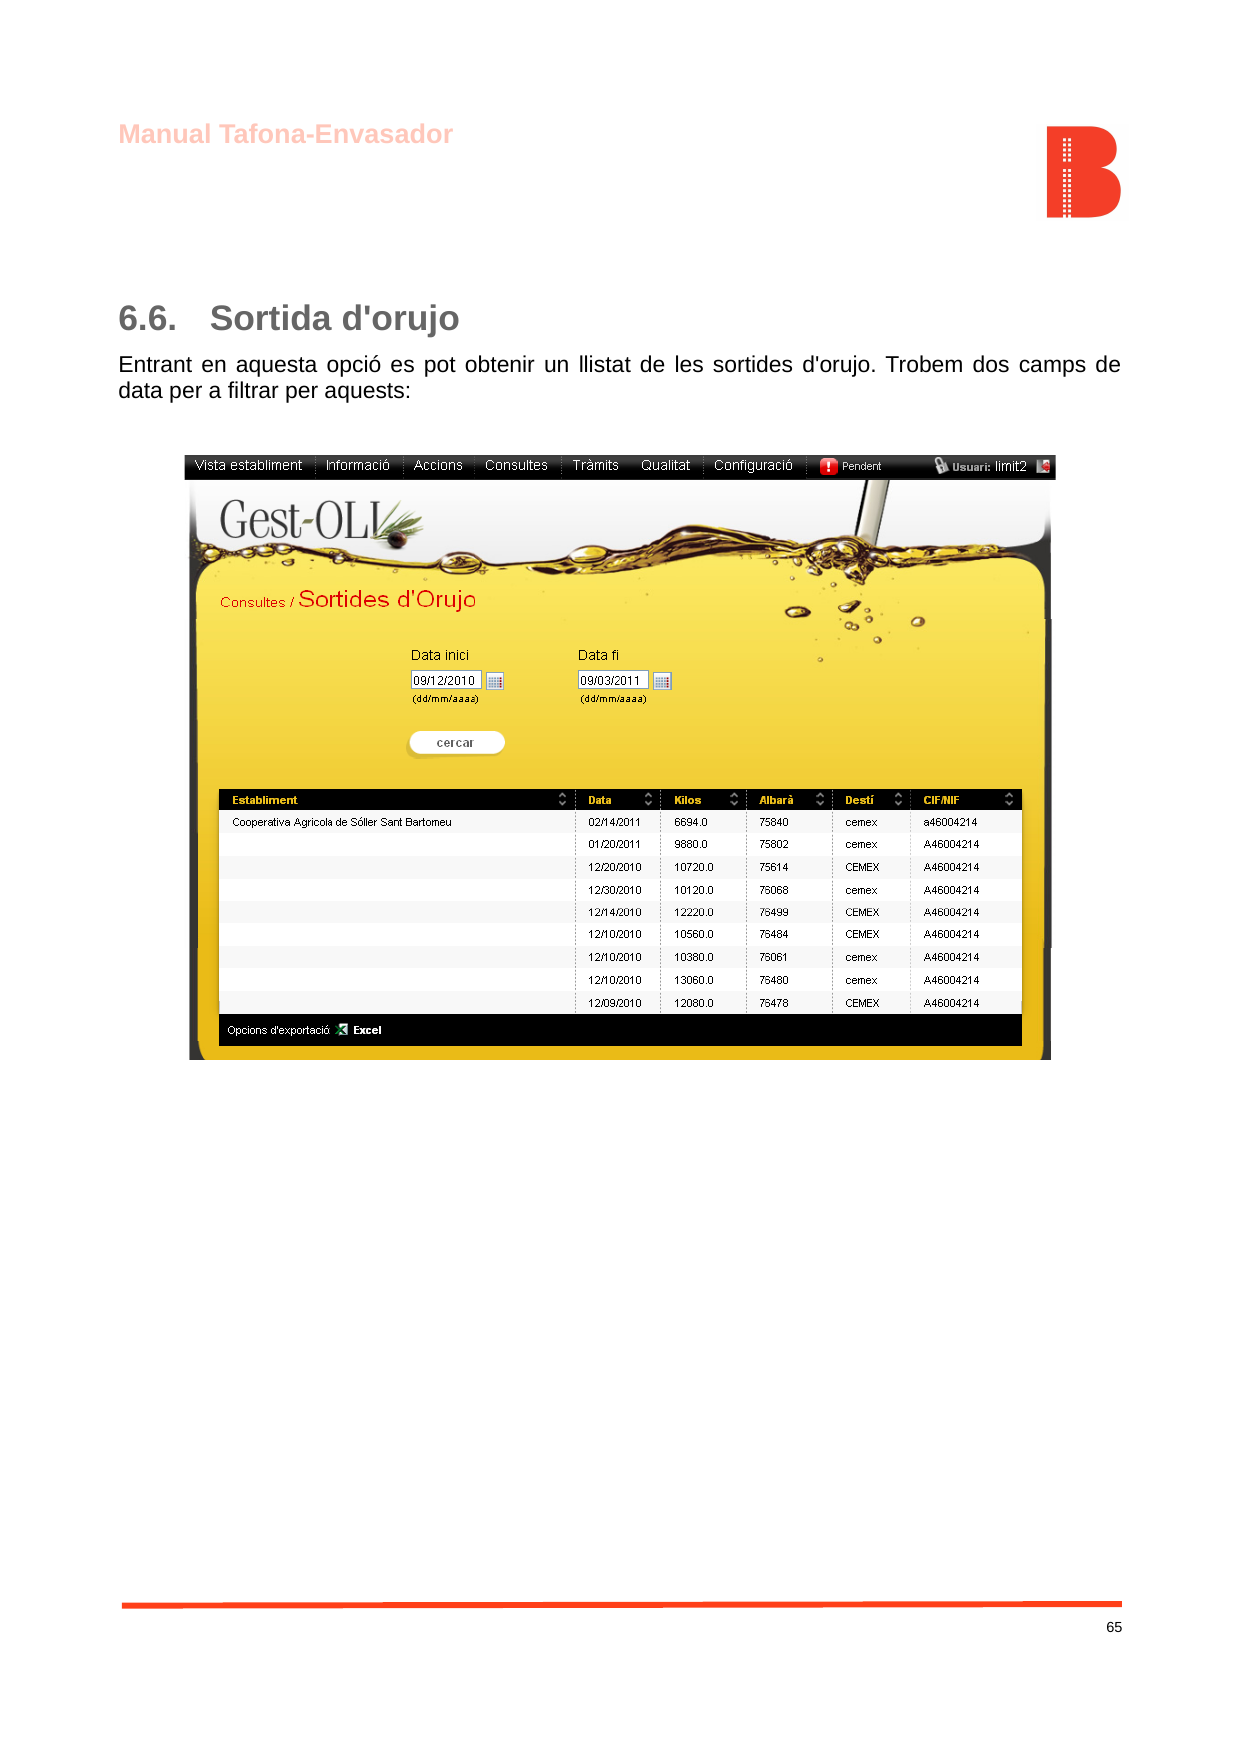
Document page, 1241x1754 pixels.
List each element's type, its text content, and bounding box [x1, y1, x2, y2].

text Entrant en aquesta opció es pot obtenir un llistat de les sortides d'orujo. Trobem dos camps de data per a filtrar per aquests: [118, 351, 1122, 403]
picture [1036, 124, 1130, 221]
subtitle Sortida d'orujo [118, 298, 1122, 338]
picture [184, 455, 1056, 1060]
